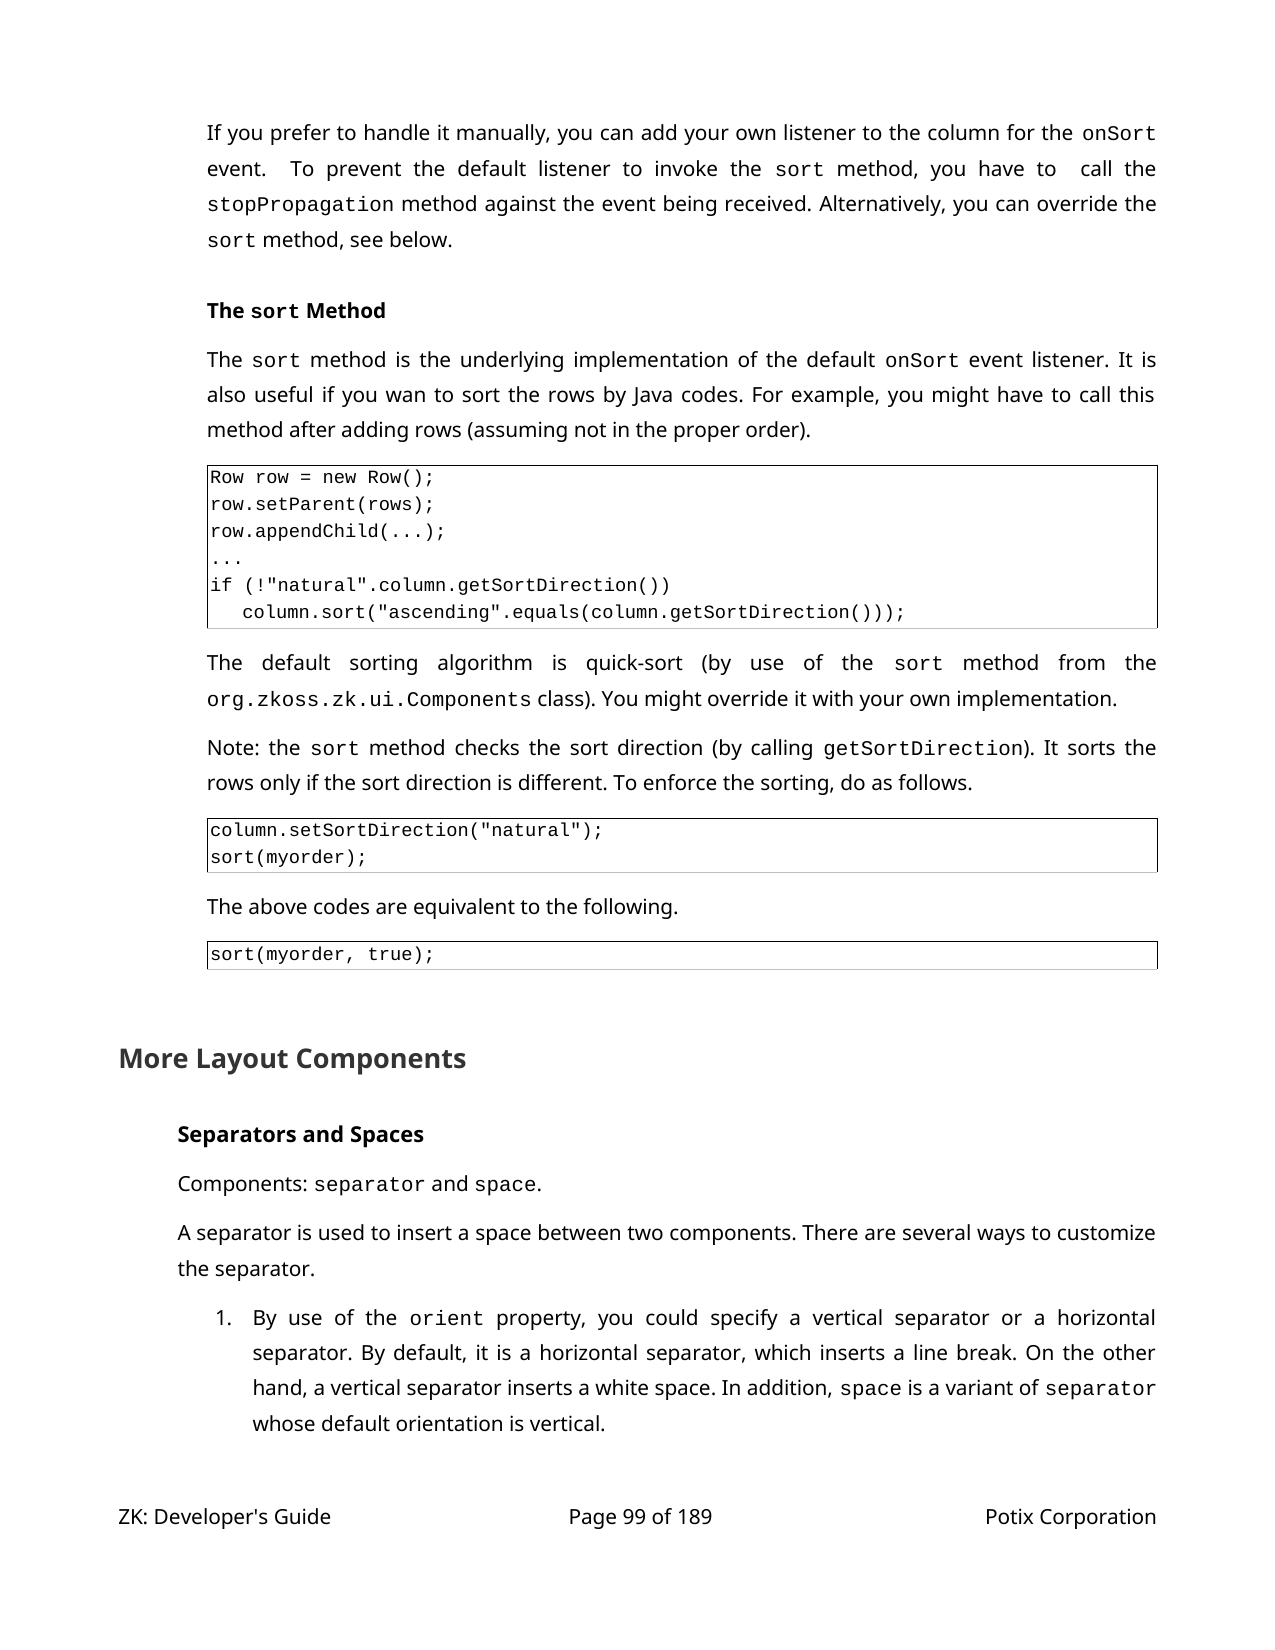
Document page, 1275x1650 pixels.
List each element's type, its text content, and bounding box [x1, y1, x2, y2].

text Row row = new Row(); [208, 466, 1157, 489]
text The above codes are equivalent to the following. [207, 892, 1157, 921]
text Note: the sort method checks the sort direction (by calling getSortDirection). It sorts the rows only if the sort direction is different. To enforce the sorting, do as follows. [207, 733, 1157, 797]
subtitle Separators and Spaces [177, 1119, 1157, 1149]
text The default sorting algorithm is quick-sort (by use of the sort method from the org.zkoss.zk.ui.Components class). You might override it with your own implementation. [207, 648, 1157, 712]
subtitle The sort Method [207, 296, 1157, 324]
text If you prefer to handle it manually, you can add your own listener to the column for the onSort event. To prevent the default listener to invoke the sort method, you have to call the stopPropagation method against the event being received. Alternatively, you can override the sort method, see below. [207, 118, 1157, 253]
text Components: separator and space. [177, 1169, 1157, 1198]
text A separator is used to insert a space between two components. There are several ways to customize the separator. [177, 1218, 1157, 1282]
text row.appendChild(...); [208, 519, 1157, 543]
text if (!"natural".column.getSortDirection()) [208, 573, 1157, 597]
text sort(myorder); [208, 844, 1157, 872]
text ... [208, 546, 1157, 570]
list By use of the orient property, you could specify a vertical separator or a horizontal separator. By default, it is a horizontal separator, which inserts a line break. On the other hand, a vertical separator inserts a white space. In addition, space is a variant of separator whose default orientation is vertical. [215, 1303, 1157, 1437]
subtitle More Layout Components [118, 1039, 1157, 1076]
text sort(myorder, true); [208, 942, 1157, 969]
text row.setParent(rows); [208, 492, 1157, 516]
text column.sort("ascending".equals(column.getSortDirection())); [208, 600, 1157, 628]
text The sort method is the underlying implementation of the default onSort event listener. It is also useful if you wan to sort the rows by Java codes. For example, you might have to call this method after adding rows (assuming not in the proper order). [207, 345, 1157, 444]
text column.setSortDirection("natural"); [208, 819, 1157, 842]
